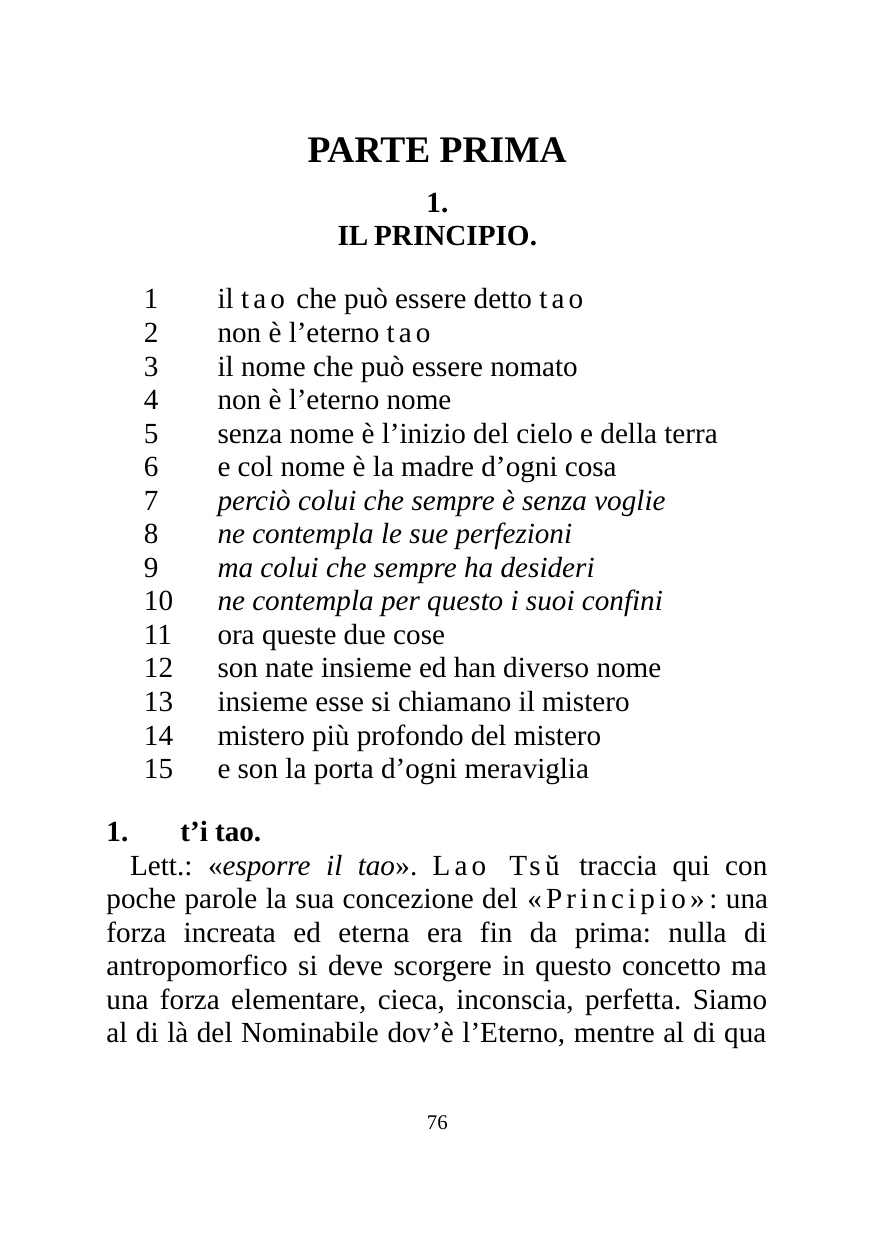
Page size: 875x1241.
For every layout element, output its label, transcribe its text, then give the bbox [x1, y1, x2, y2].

list insieme esse si chiamano il mistero [144, 684, 768, 718]
subtitle 1. Il Principio. [106, 185, 768, 252]
list e son la porta d’ogni meraviglia [144, 751, 768, 785]
list mistero più profondo del mistero [144, 718, 768, 751]
list perciò colui che sempre è senza voglie [144, 483, 768, 516]
list ne contempla per questo i suoi confini [144, 583, 768, 617]
text Lett.: «esporre il tao». Lao Tsŭ traccia qui con poche parole la sua concezione del «Principio»: una forza increata ed eterna era fin da prima: nulla di antropomorfico si deve scorgere in questo concetto ma una forza elementare, cieca, inconscia, perfetta. Siamo al di là del Nominabile dov’è l’Eterno, mentre al di qua [106, 848, 768, 1049]
list son nate insieme ed han diverso nome [144, 651, 768, 684]
list il nome che può essere nomato [144, 349, 768, 382]
subtitle PARTE PRIMA [106, 127, 768, 170]
list t’i tao. [106, 814, 768, 848]
list ne contempla le sue perfezioni [144, 516, 768, 550]
list non è l’eterno tao [144, 315, 768, 349]
list senza nome è l’inizio del cielo e della terra [144, 416, 768, 449]
list ora queste due cose [144, 617, 768, 651]
list il tao che può essere detto tao [144, 282, 768, 315]
list e col nome è la madre d’ogni cosa [144, 449, 768, 483]
list ma colui che sempre ha desideri [144, 550, 768, 583]
list non è l’eterno nome [144, 382, 768, 416]
